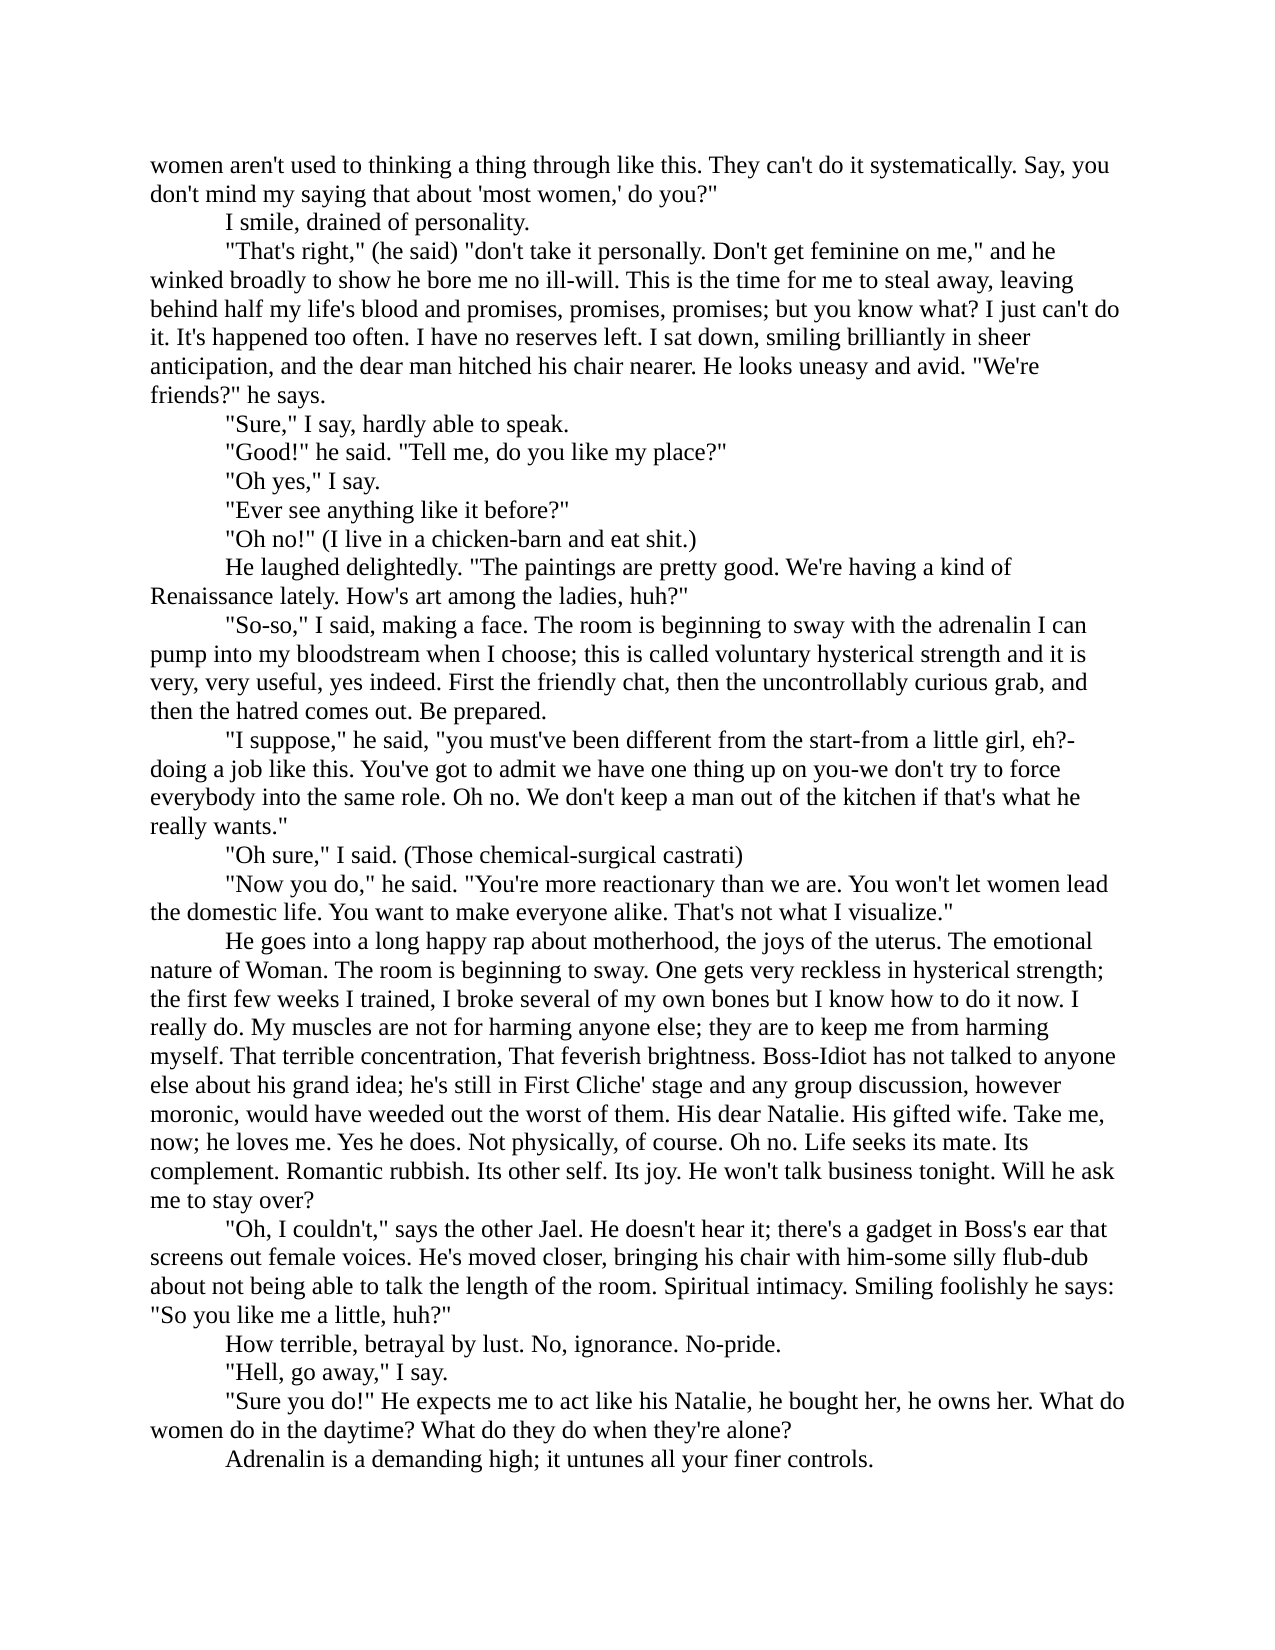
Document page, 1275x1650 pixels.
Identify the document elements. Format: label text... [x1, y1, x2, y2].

text He laughed delightedly. "The paintings are pretty good. We're having a kind of Renaissance lately. How's art among the ladies, huh?" [150, 552, 1125, 610]
text "Sure," I say, hardly able to speak. [150, 409, 1125, 437]
text "I suppose," he said, "you must've been different from the start-from a little girl, eh?-doing a job like this. You've got to admit we have one thing up on you-we don't try to force everybody into the same role. Oh no. We don't keep a man out of the kitchen if that's what he really wants." [150, 725, 1125, 840]
text I smile, drained of personality. [150, 207, 1125, 236]
text "Oh sure," I said. (Those chemical-surgical castrati) [150, 840, 1125, 869]
text How terrible, betrayal by lust. No, ignorance. No-pride. [150, 1329, 1125, 1357]
text Adrenalin is a demanding high; it untunes all your finer controls. [150, 1444, 1125, 1472]
text "So-so," I said, making a face. The room is beginning to sway with the adrenalin I can pump into my bloodstream when I choose; this is called voluntary hysterical strength and it is very, very useful, yes indeed. First the friendly chat, then the uncontrollably curious grab, and then the hatred comes out. Be prepared. [150, 610, 1125, 725]
text "Sure you do!" He expects me to act like his Natalie, he bought her, he owns her. What do women do in the daytime? What do they do when they're alone? [150, 1386, 1125, 1444]
text "Now you do," he said. "You're more reactionary than we are. You won't let women lead the domestic life. You want to make everyone alike. That's not what I visualize." [150, 869, 1125, 926]
text women aren't used to thinking a thing through like this. They can't do it systematically. Say, you don't mind my saying that about 'most women,' do you?" [150, 150, 1125, 207]
text "Hell, go away," I say. [150, 1357, 1125, 1386]
text "Ever see anything like it before?" [150, 495, 1125, 524]
text "That's right," (he said) "don't take it personally. Don't get feminine on me," and he winked broadly to show he bore me no ill-will. This is the time for me to steal away, leaving behind half my life's blood and promises, promises, promises; but you know what? I just can't do it. It's happened too often. I have no reserves left. I sat down, smiling brilliantly in sheer anticipation, and the dear man hitched his chair nearer. He looks uneasy and avid. "We're friends?" he says. [150, 236, 1125, 409]
text "Oh no!" (I live in a chicken-barn and eat shit.) [150, 524, 1125, 552]
text "Oh, I couldn't," says the other Jael. He doesn't hear it; there's a gadget in Boss's ear that screens out female voices. He's moved closer, bringing his chair with him-some silly flub-dub about not being able to talk the length of the room. Spiritual intimacy. Smiling foolishly he says: "So you like me a little, huh?" [150, 1214, 1125, 1329]
text He goes into a long happy rap about motherhood, the joys of the uterus. The emotional nature of Woman. The room is beginning to sway. One gets very reckless in hysterical strength; the first few weeks I trained, I broke several of my own bones but I know how to do it now. I really do. My muscles are not for harming anyone else; they are to keep me from harming myself. That terrible concentration, That feverish brightness. Boss-Idiot has not talked to anyone else about his grand idea; he's still in First Cliche' stage and any group discussion, however moronic, would have weeded out the worst of them. His dear Natalie. His gifted wife. Take me, now; he loves me. Yes he does. Not physically, of course. Oh no. Life seeks its mate. Its complement. Romantic rubbish. Its other self. Its joy. He won't talk business tonight. Will he ask me to stay over? [150, 926, 1125, 1214]
text "Oh yes," I say. [150, 466, 1125, 495]
text "Good!" he said. "Tell me, do you like my place?" [150, 437, 1125, 466]
